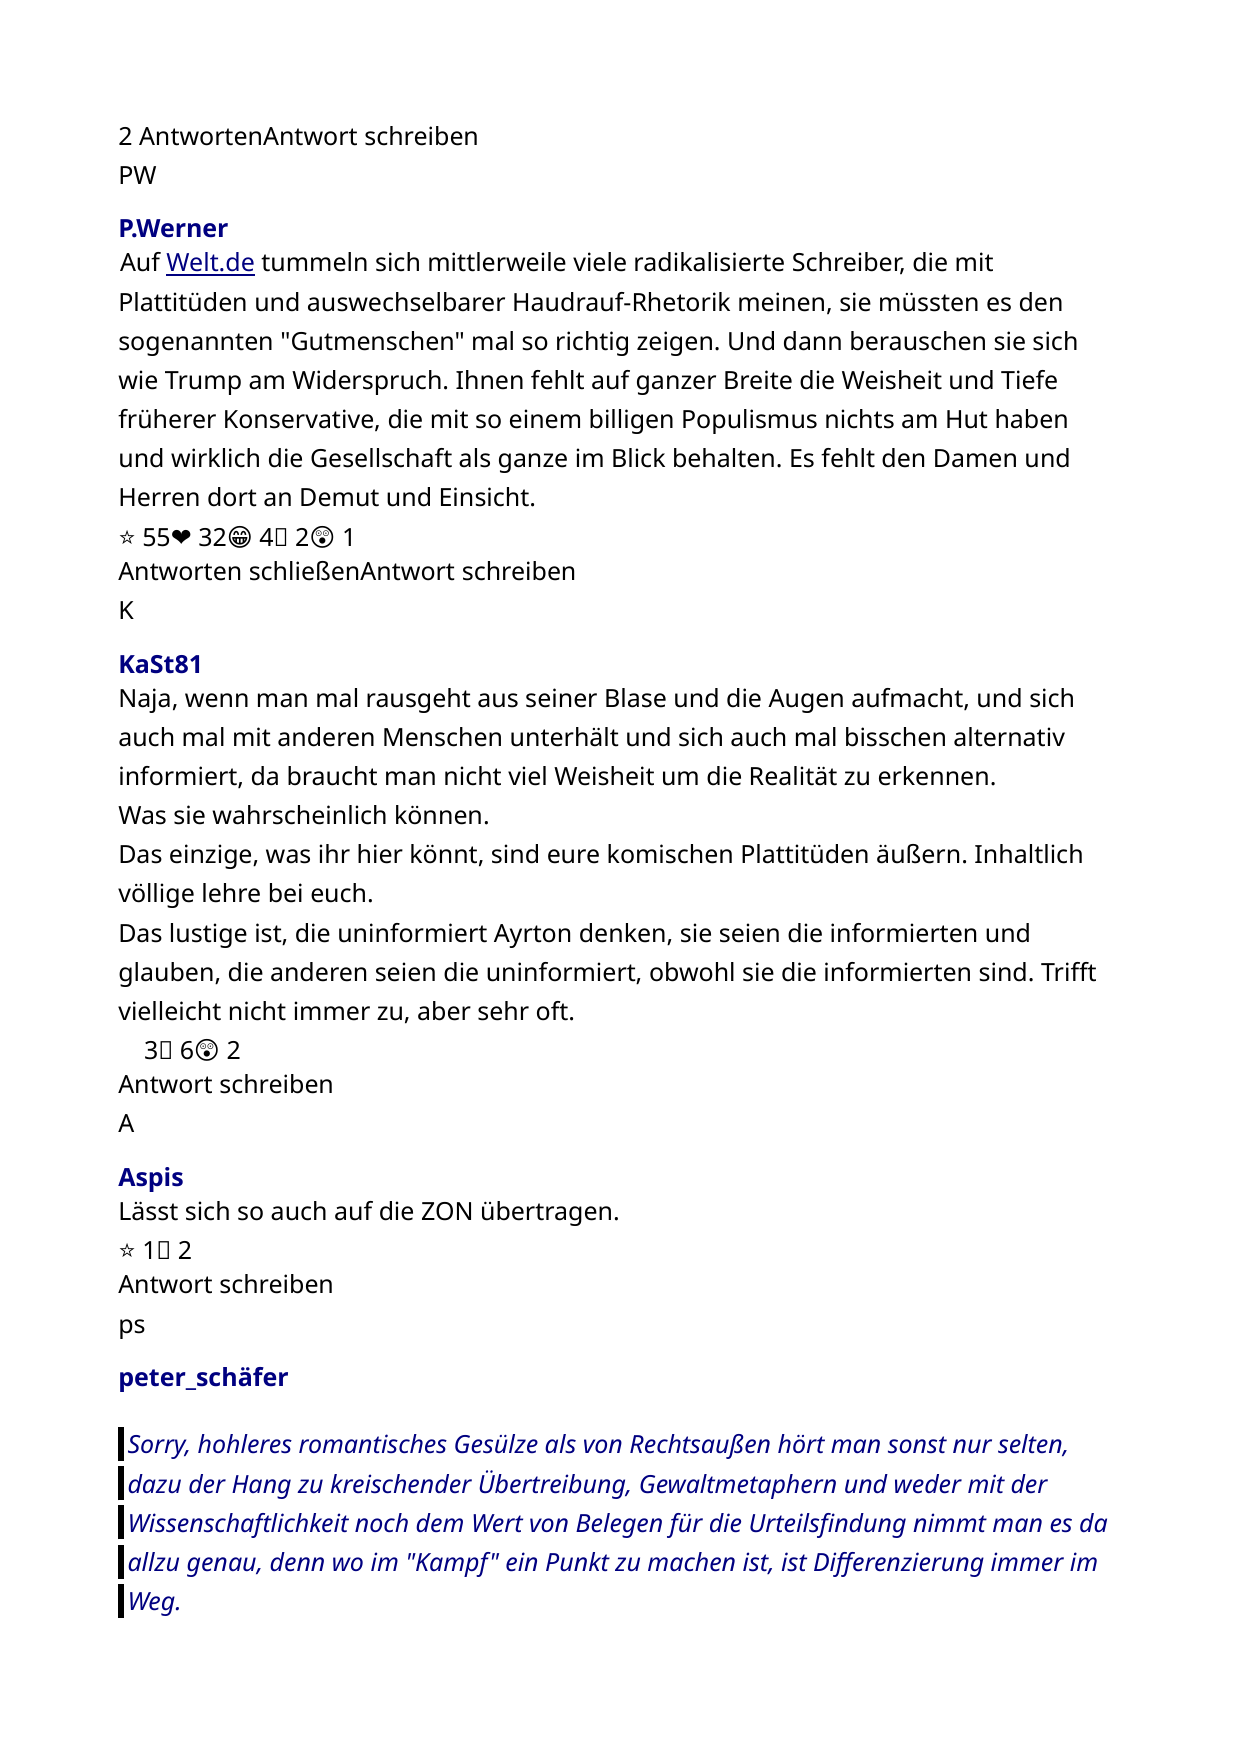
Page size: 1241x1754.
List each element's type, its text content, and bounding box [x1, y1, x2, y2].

text Das einzige, was ihr hier könnt, sind eure komischen Plattitüden äußern. Inhaltlich völlige lehre bei euch. [118, 837, 1122, 910]
subtitle peter_schäfer [118, 1360, 1122, 1394]
text Antwort schreiben [118, 1067, 1122, 1101]
text ps [118, 1306, 1122, 1340]
text PW [118, 157, 1122, 191]
text Antworten schließenAntwort schreiben [118, 553, 1122, 587]
subtitle Aspis [118, 1160, 1122, 1194]
text Lässt sich so auch auf die ZON übertragen. [118, 1194, 1122, 1228]
text Was sie wahrscheinlich können. [118, 798, 1122, 832]
text K [118, 592, 1122, 627]
text 2 AntwortenAntwort schreiben [118, 118, 1122, 152]
text A [118, 1106, 1122, 1140]
text ⭐️ 55❤️ 32😁 4🤨 2😲 1 [118, 519, 1122, 553]
text 🙁 3🤨 6😲 2 [118, 1033, 1122, 1067]
subtitle KaSt81 [118, 646, 1122, 680]
text Das lustige ist, die uninformiert Ayrton denken, sie seien die informierten und glauben, die anderen seien die uninformiert, obwohl sie die informierten sind. Trifft vielleicht nicht immer zu, aber sehr oft. [118, 915, 1122, 1028]
text ⭐️ 1🤨 2 [118, 1233, 1122, 1267]
text Antwort schreiben [118, 1267, 1122, 1301]
text Sorry, hohleres romantisches Gesülze als von Rechtsaußen hört man sonst nur selten, dazu der Hang zu kreischender Übertreibung, Gewaltmetaphern und weder mit der Wissenschaftlichkeit noch dem Wert von Belegen für die Urteilsfindung nimmt man es da allzu genau, denn wo im "Kampf" ein Punkt zu machen ist, ist Differenzierung immer im Weg. [118, 1427, 1122, 1618]
text Naja, wenn man mal rausgeht aus seiner Blase und die Augen aufmacht, und sich auch mal mit anderen Menschen unterhält und sich auch mal bisschen alternativ informiert, da braucht man nicht viel Weisheit um die Realität zu erkennen. [118, 680, 1122, 793]
subtitle P.Werner [118, 211, 1122, 245]
text Auf Welt.de tummeln sich mittlerweile viele radikalisierte Schreiber, die mit Plattitüden und auswechselbarer Haudrauf-Rhetorik meinen, sie müssten es den sogenannten "Gutmenschen" mal so richtig zeigen. Und dann berauschen sie sich wie Trump am Widerspruch. Ihnen fehlt auf ganzer Breite die Weisheit und Tiefe früherer Konservative, die mit so einem billigen Populismus nichts am Hut haben und wirklich die Gesellschaft als ganze im Blick behalten. Es fehlt den Damen und Herren dort an Demut und Einsicht. [118, 245, 1122, 514]
